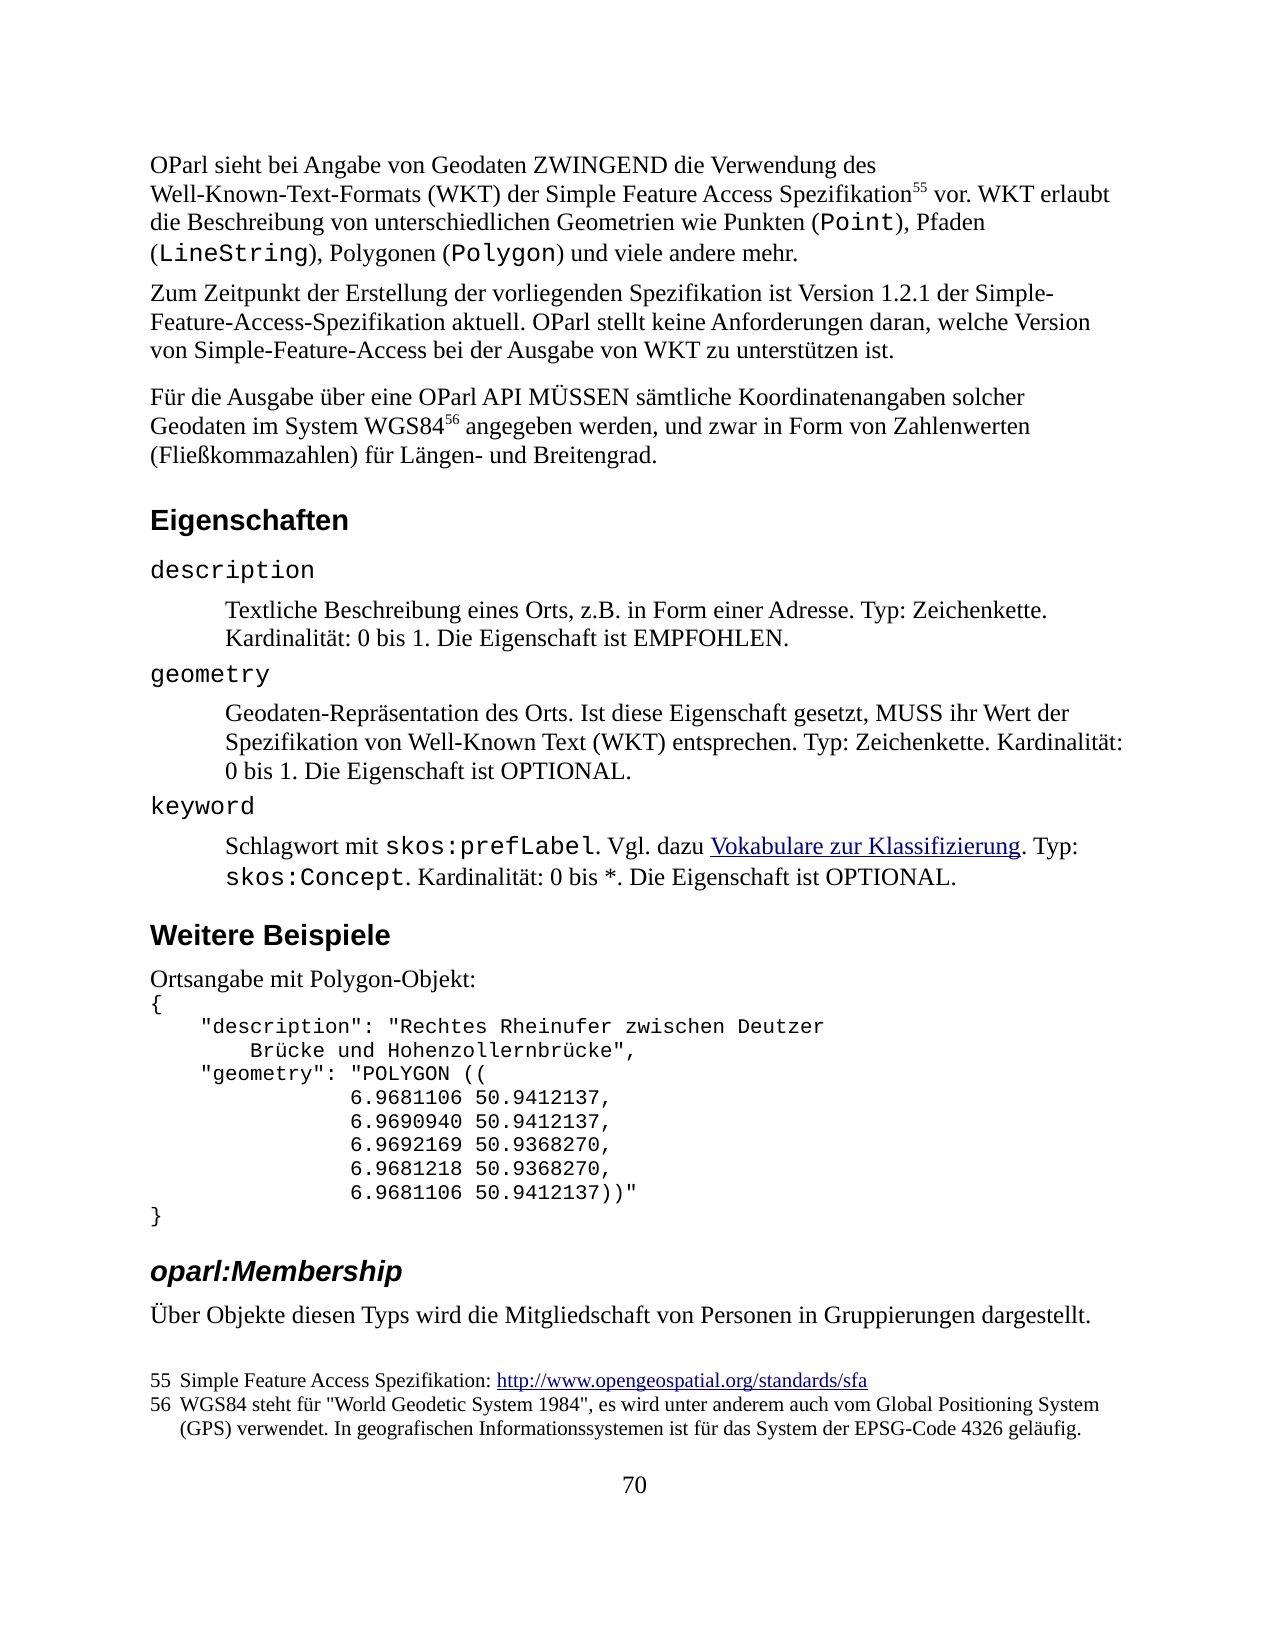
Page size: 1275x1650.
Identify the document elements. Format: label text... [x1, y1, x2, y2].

text OParl sieht bei Angabe von Geodaten ZWINGEND die Verwendung des Well-Known-Text-Formats (WKT) der Simple Feature Access Spezifikation vor. WKT erlaubt die Beschreibung von unterschiedlichen Geometrien wie Punkten (Point), Pfaden (LineString), Polygonen (Polygon) und viele andere mehr. [150, 150, 1125, 269]
text Über Objekte diesen Typs wird die Mitgliedschaft von Personen in Gruppierungen dargestellt. [150, 1300, 1125, 1329]
text 6.9690940 50.9412137, [150, 1111, 1125, 1134]
text WGS84 steht für "World Geodetic System 1984", es wird unter anderem auch vom Global Positioning System (GPS) verwendet. In geografischen Informationssystemen ist für das System der EPSG-Code 4326 geläufig. [150, 1392, 1125, 1440]
subtitle Eigenschaften [150, 502, 1125, 536]
text "geometry": "POLYGON (( [150, 1063, 1125, 1087]
text 6.9692169 50.9368270, [150, 1134, 1125, 1158]
text 6.9681106 50.9412137))" [150, 1182, 1125, 1205]
text Geodaten-Repräsentation des Orts. Ist diese Eigenschaft gesetzt, MUSS ihr Wert der Spezifikation von Well-Known Text (WKT) entsprechen. Typ: Zeichenkette. Kardinalität: 0 bis 1. Die Eigenschaft ist OPTIONAL. [225, 698, 1125, 785]
subtitle oparl:Membership [150, 1254, 1125, 1287]
text keyword [150, 794, 1125, 822]
text Für die Ausgabe über eine OParl API MÜSSEN sämtliche Koordinatenangaben solcher Geodaten im System WGS84 angegeben werden, und zwar in Form von Zahlenwerten (Fließkommazahlen) für Längen- und Breitengrad. [150, 382, 1125, 468]
text Textliche Beschreibung eines Orts, z.B. in Form einer Adresse. Typ: Zeichenkette. Kardinalität: 0 bis 1. Die Eigenschaft ist EMPFOHLEN. [225, 595, 1125, 652]
text Zum Zeitpunkt der Erstellung der vorliegenden Spezifikation ist Version 1.2.1 der Simple-Feature-Access-Spezifikation aktuell. OParl stellt keine Anforderungen daran, welche Version von Simple-Feature-Access bei der Ausgabe von WKT zu unterstützen ist. [150, 278, 1125, 364]
text geometry [150, 661, 1125, 689]
text Simple Feature Access Spezifikation: http://www.opengeospatial.org/standards/sfa [150, 1368, 1125, 1392]
text { [150, 992, 1125, 1016]
text Ortsangabe mit Polygon-Objekt: [150, 964, 1125, 992]
text } [150, 1205, 1125, 1229]
text Schlagwort mit skos:prefLabel. Vgl. dazu Vokabulare zur Klassifizierung. Typ: skos:Concept. Kardinalität: 0 bis *. Die Eigenschaft ist OPTIONAL. [225, 831, 1125, 893]
text "description": "Rechtes Rheinufer zwischen Deutzer [150, 1016, 1125, 1040]
subtitle Weitere Beispiele [150, 918, 1125, 951]
text description [150, 557, 1125, 586]
text 6.9681106 50.9412137, [150, 1087, 1125, 1111]
text Brücke und Hohenzollernbrücke", [150, 1040, 1125, 1063]
text 6.9681218 50.9368270, [150, 1158, 1125, 1182]
